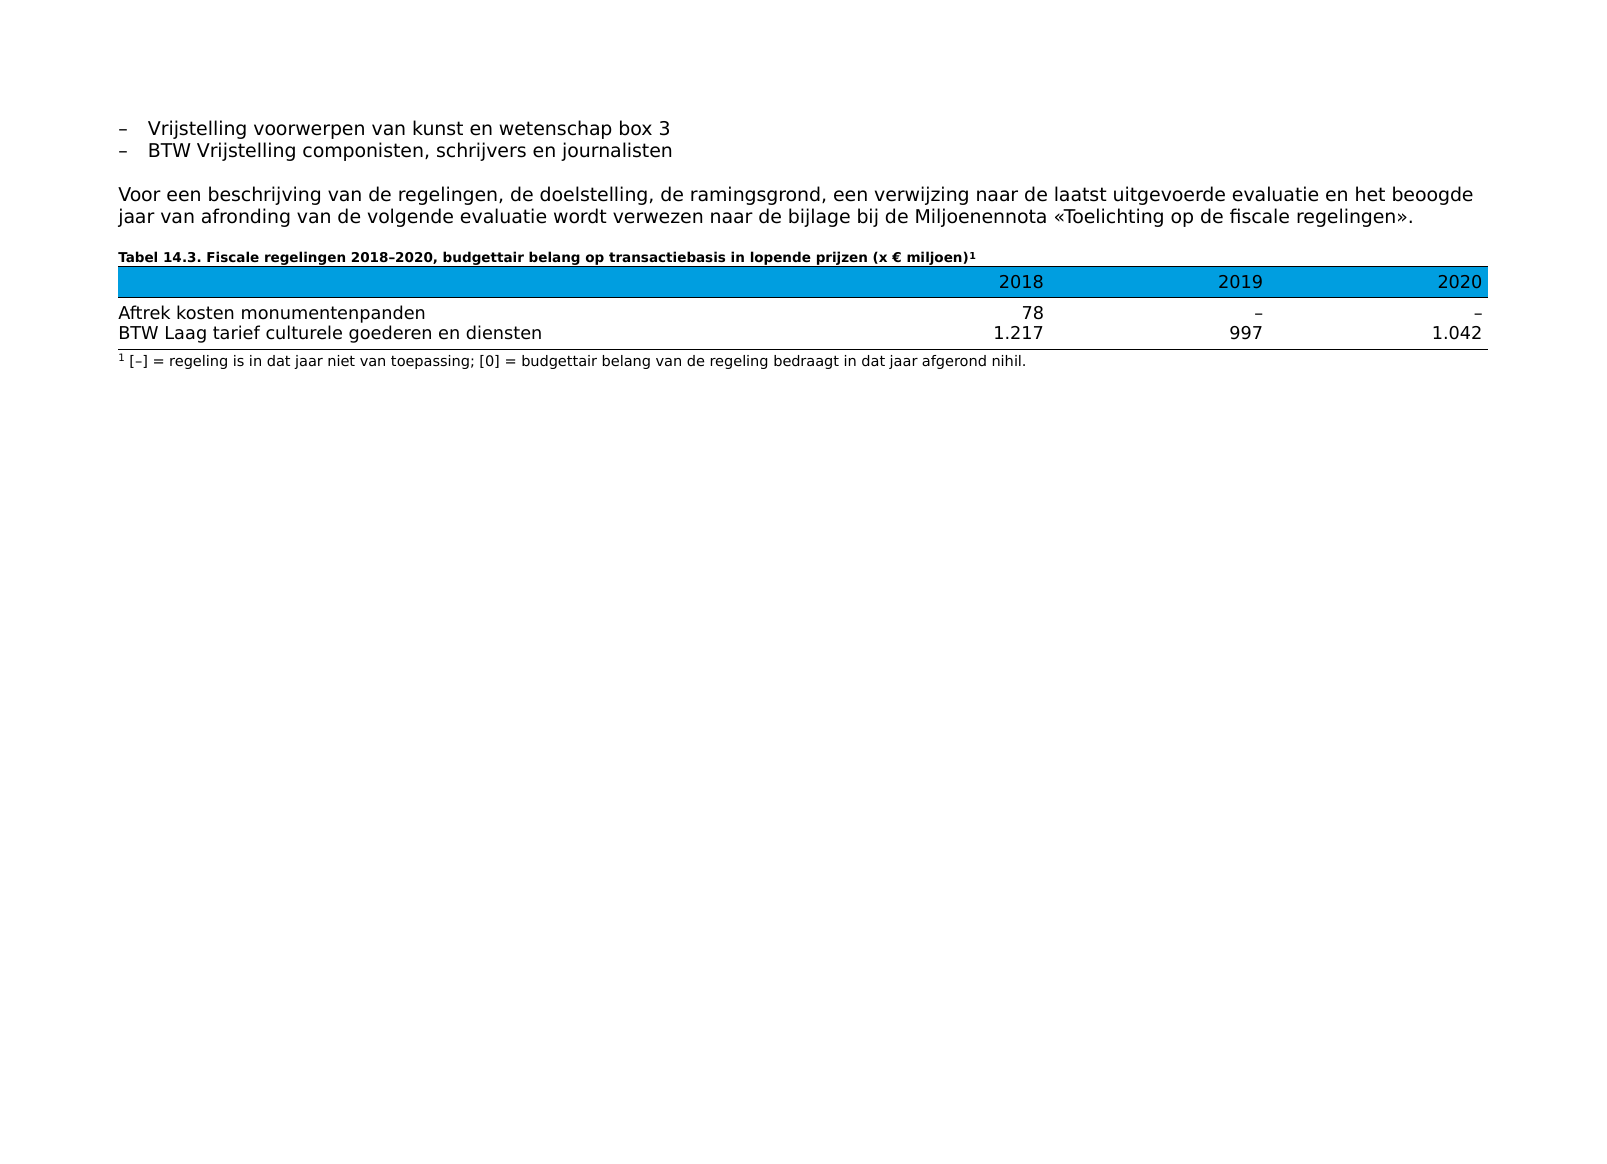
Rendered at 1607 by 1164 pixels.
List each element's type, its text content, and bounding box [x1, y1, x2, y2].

table_cell Aftrek kosten monumentenpanden [118, 298, 830, 323]
table_cell 997 [1050, 323, 1269, 348]
table_cell 2019 [1050, 267, 1269, 297]
text – BTW Vrijstelling componisten, schrijvers en journalisten [118, 140, 1488, 162]
table_cell 78 [830, 298, 1050, 323]
table_cell 1.042 [1269, 323, 1488, 348]
table_cell [118, 267, 830, 297]
text Voor een beschrijving van de regelingen, de doelstelling, de ramingsgrond, een verwijzing naar de laatst uitgevoerde evaluatie en het beoogde jaar van afronding van de volgende evaluatie wordt verwezen naar de bijlage bij de Miljoenennota «Toelichting op de fiscale regelingen». [118, 184, 1488, 228]
table_cell – [1050, 298, 1269, 323]
table_cell 1 [–] = regeling is in dat jaar niet van toepassing; [0] = budgettair belang van de regeling bedraagt in dat jaar afgerond nihil. [118, 350, 1488, 369]
text – Vrijstelling voorwerpen van kunst en wetenschap box 3 [118, 118, 1488, 140]
table_cell BTW Laag tarief culturele goederen en diensten [118, 323, 830, 348]
table_cell 2020 [1269, 267, 1488, 297]
table_header Tabel 14.3. Fiscale regelingen 2018–2020, budgettair belang op transactiebasis in lopende prijzen (x € miljoen)1 [118, 250, 1488, 266]
table_cell 2018 [830, 267, 1050, 297]
table_cell 1.217 [830, 323, 1050, 348]
table_cell – [1269, 298, 1488, 323]
